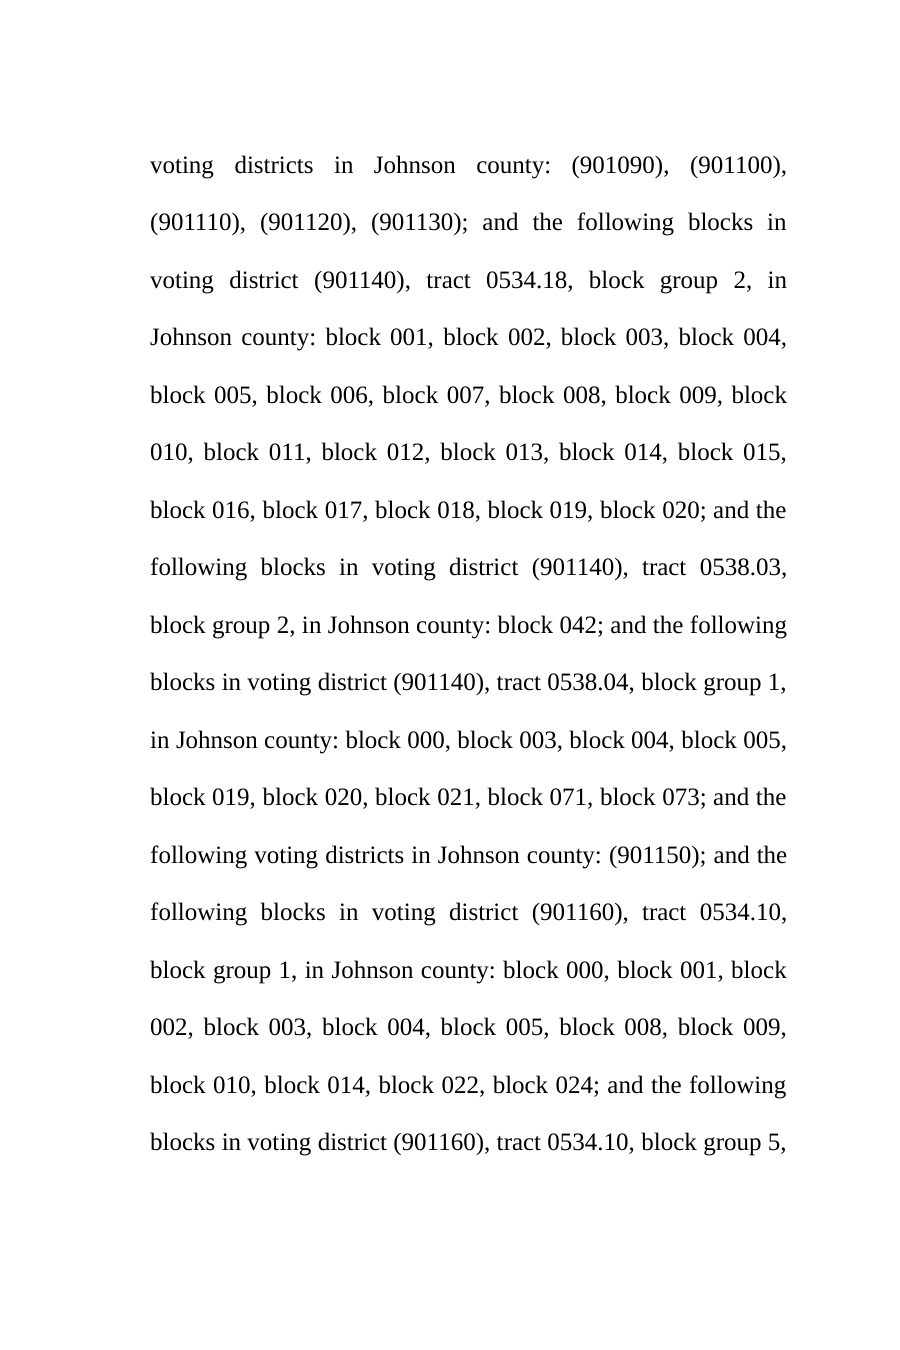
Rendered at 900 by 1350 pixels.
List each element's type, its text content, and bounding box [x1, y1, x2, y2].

text voting districts in Johnson county: (901090), (901100), (901110), (901120), (901130); and the following blocks in voting district (901140), tract 0534.18, block group 2, in Johnson county: block 001, block 002, block 003, block 004, block 005, block 006, block 007, block 008, block 009, block 010, block 011, block 012, block 013, block 014, block 015, block 016, block 017, block 018, block 019, block 020; and the following blocks in voting district (901140), tract 0538.03, block group 2, in Johnson county: block 042; and the following blocks in voting district (901140), tract 0538.04, block group 1, in Johnson county: block 000, block 003, block 004, block 005, block 019, block 020, block 021, block 071, block 073; and the following voting districts in Johnson county: (901150); and the following blocks in voting district (901160), tract 0534.10, block group 1, in Johnson county: block 000, block 001, block 002, block 003, block 004, block 005, block 008, block 009, block 010, block 014, block 022, block 024; and the following blocks in voting district (901160), tract 0534.10, block group 5, [150, 150, 787, 1156]
